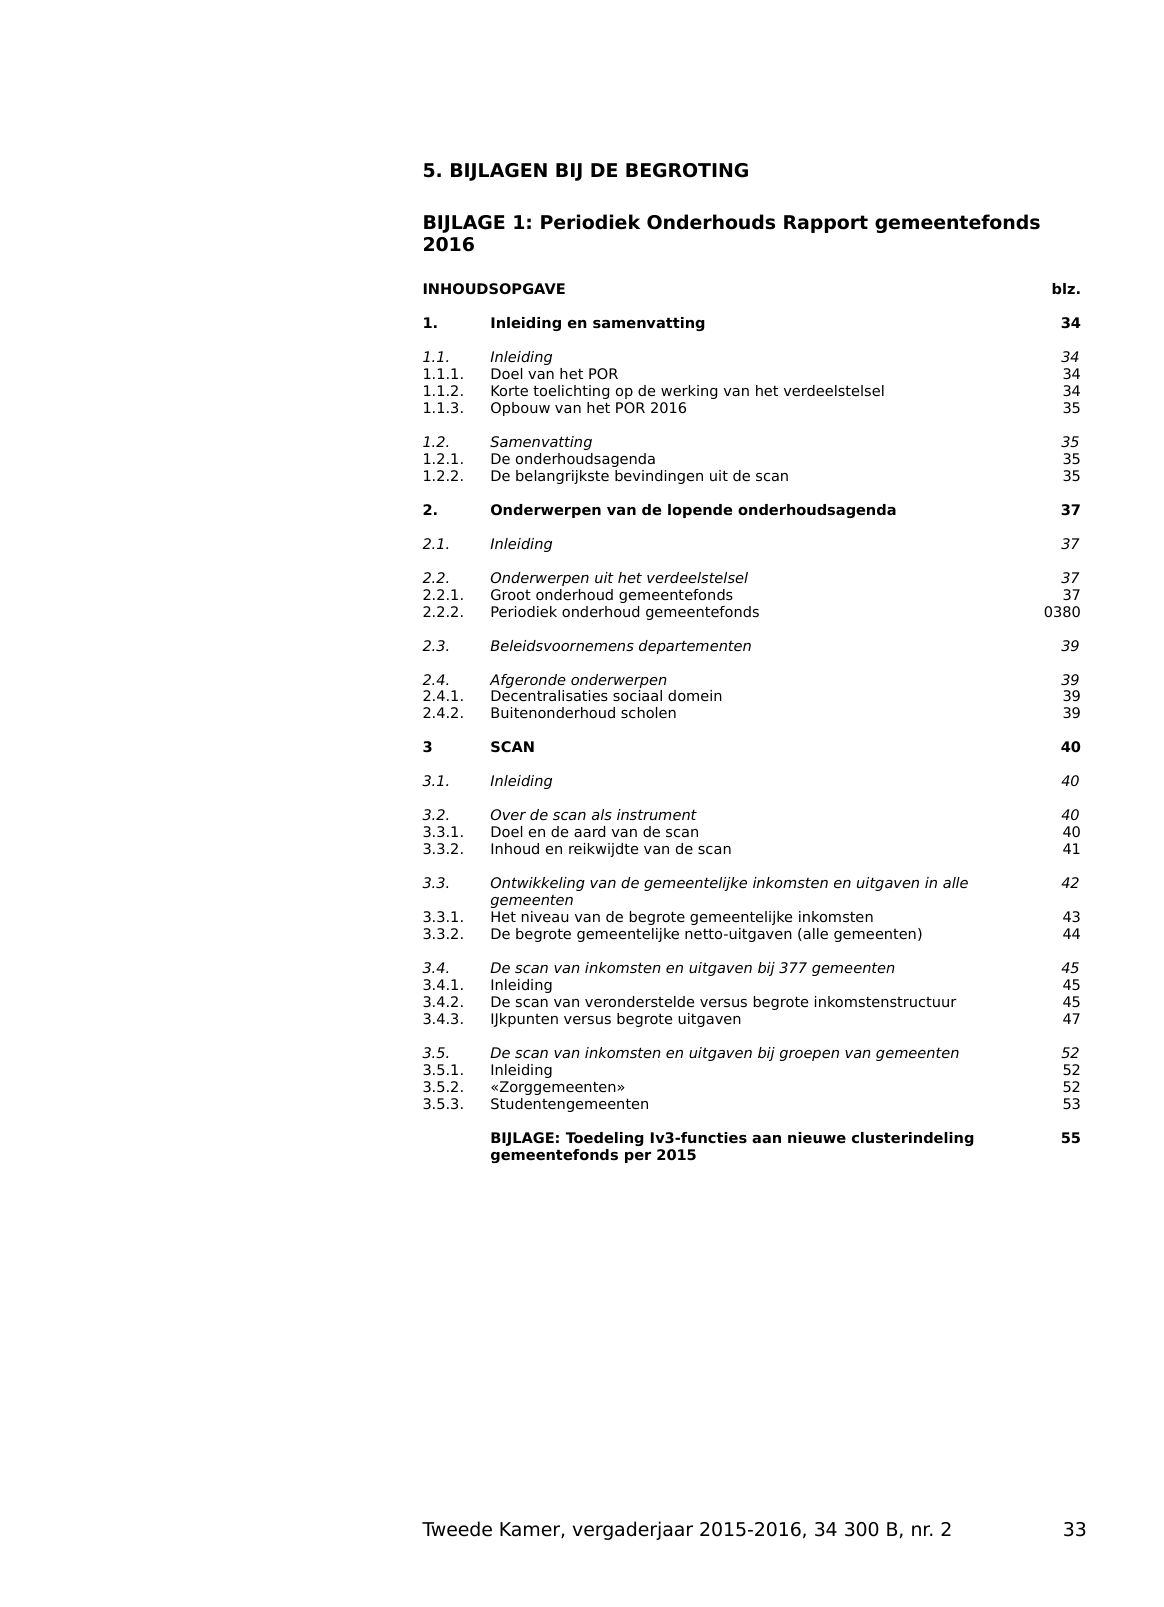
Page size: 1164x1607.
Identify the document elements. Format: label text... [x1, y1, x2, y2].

table_cell Buitenonderhoud scholen [484, 705, 1028, 722]
table_cell 3.3.1. [422, 824, 484, 841]
table_cell 2.4.1. [422, 688, 484, 705]
table_cell BIJLAGE: Toedeling Iv3-functies aan nieuwe clusterindeling gemeentefonds per 2015 [484, 1130, 1028, 1164]
table_cell [422, 553, 484, 569]
table_cell [422, 654, 484, 671]
table_cell 2.4. [422, 671, 484, 688]
table_cell 35 [1028, 434, 1087, 451]
table_cell 2.2.2. [422, 604, 484, 620]
table_cell De scan van inkomsten en uitgaven bij groepen van gemeenten [484, 1045, 1028, 1062]
table_cell Opbouw van het POR 2016 [484, 400, 1028, 417]
table_cell Ontwikkeling van de gemeentelijke inkomsten en uitgaven in alle gemeenten [484, 875, 1028, 909]
table_cell [422, 1130, 484, 1164]
table_cell [422, 298, 484, 315]
table_cell 34 [1028, 383, 1087, 400]
table_cell Afgeronde onderwerpen [484, 671, 1028, 688]
table_cell 40 [1028, 739, 1087, 756]
table_cell 2. [422, 502, 484, 518]
table_cell 3.3.2. [422, 926, 484, 943]
table_cell 1.1.2. [422, 383, 484, 400]
table_cell [1028, 620, 1087, 637]
table_cell 44 [1028, 926, 1087, 943]
table_cell 34 [1028, 315, 1087, 332]
table_cell 3.4.2. [422, 994, 484, 1011]
table_cell [422, 858, 484, 875]
table_cell 40 [1028, 773, 1087, 790]
table_cell 1.1. [422, 349, 484, 366]
table_cell Inleiding [484, 536, 1028, 552]
table_cell 2.2.1. [422, 586, 484, 603]
table_cell [1028, 943, 1087, 960]
table_cell Groot onderhoud gemeentefonds [484, 586, 1028, 603]
table_cell 3.4.3. [422, 1011, 484, 1028]
table_cell [422, 332, 484, 349]
table_cell [484, 654, 1028, 671]
table_cell 3.5.1. [422, 1062, 484, 1079]
table_cell 39 [1028, 688, 1087, 705]
table_cell [1028, 417, 1087, 434]
table_cell Korte toelichting op de werking van het verdeelstelsel [484, 383, 1028, 400]
table_cell [1028, 1028, 1087, 1045]
table_cell [422, 756, 484, 773]
table_cell [1028, 332, 1087, 349]
table_cell Periodiek onderhoud gemeentefonds [484, 604, 1028, 620]
table_cell 1.2. [422, 434, 484, 451]
table_cell 34 [1028, 349, 1087, 366]
table_cell 3.4.1. [422, 977, 484, 994]
table_cell [422, 790, 484, 807]
table_cell [422, 519, 484, 536]
table_cell [484, 332, 1028, 349]
table_cell De begrote gemeentelijke netto-uitgaven (alle gemeenten) [484, 926, 1028, 943]
table_cell [1028, 756, 1087, 773]
table_cell 3.5. [422, 1045, 484, 1062]
table_cell [1028, 298, 1087, 315]
table_cell 1.2.1. [422, 451, 484, 468]
table_cell 34 [1028, 366, 1087, 383]
table_cell 52 [1028, 1062, 1087, 1079]
table_cell 1.1.3. [422, 400, 484, 417]
table_cell [484, 298, 1028, 315]
table_cell [1028, 858, 1087, 875]
table_cell 3.2. [422, 807, 484, 824]
table_cell Decentralisaties sociaal domein [484, 688, 1028, 705]
table_cell [422, 620, 484, 637]
table_header INHOUDSOPGAVE [422, 281, 1028, 298]
table_cell Inhoud en reikwijdte van de scan [484, 841, 1028, 858]
table_cell Doel en de aard van de scan [484, 824, 1028, 841]
table_cell 55 [1028, 1130, 1087, 1164]
table_cell [484, 485, 1028, 502]
table_cell Beleidsvoornemens departementen [484, 638, 1028, 654]
table_cell 53 [1028, 1096, 1087, 1113]
table_cell [484, 417, 1028, 434]
table_cell 35 [1028, 400, 1087, 417]
table_cell Doel van het POR [484, 366, 1028, 383]
table_cell Studentengemeenten [484, 1096, 1028, 1113]
table_cell [1028, 722, 1087, 739]
table_cell 3.4. [422, 960, 484, 977]
table_cell 35 [1028, 468, 1087, 484]
table_cell [484, 756, 1028, 773]
table_cell SCAN [484, 739, 1028, 756]
table_cell [484, 858, 1028, 875]
table_cell 52 [1028, 1045, 1087, 1062]
table_cell [422, 417, 484, 434]
table_cell Onderwerpen uit het verdeelstelsel [484, 570, 1028, 586]
table_cell Onderwerpen van de lopende onderhoudsagenda [484, 502, 1028, 518]
table_cell [422, 1113, 484, 1130]
table_cell [422, 943, 484, 960]
table_cell 42 [1028, 875, 1087, 909]
table_cell 2.4.2. [422, 705, 484, 722]
table_cell [422, 485, 484, 502]
table_cell 0380 [1028, 604, 1087, 620]
table_cell [1028, 1113, 1087, 1130]
table_cell 1. [422, 315, 484, 332]
table_cell [484, 722, 1028, 739]
table_cell De scan van veronderstelde versus begrote inkomstenstructuur [484, 994, 1028, 1011]
table_cell Inleiding [484, 349, 1028, 366]
table_cell 3.3. [422, 875, 484, 909]
table_cell 43 [1028, 909, 1087, 926]
table_cell De belangrijkste bevindingen uit de scan [484, 468, 1028, 484]
table_cell 37 [1028, 536, 1087, 552]
table_cell 3.3.1. [422, 909, 484, 926]
table_cell 39 [1028, 705, 1087, 722]
table_cell [1028, 654, 1087, 671]
subtitle BIJLAGE 1: Periodiek Onderhouds Rapport gemeentefonds 2016 [422, 212, 1087, 256]
table_cell 3.5.2. [422, 1079, 484, 1096]
table_cell 2.1. [422, 536, 484, 552]
table_cell IJkpunten versus begrote uitgaven [484, 1011, 1028, 1028]
table_cell 41 [1028, 841, 1087, 858]
table_cell 40 [1028, 807, 1087, 824]
table_cell Inleiding [484, 773, 1028, 790]
table_cell [1028, 790, 1087, 807]
table_cell 37 [1028, 586, 1087, 603]
table_cell [484, 1113, 1028, 1130]
table_cell Samenvatting [484, 434, 1028, 451]
table_cell [1028, 553, 1087, 569]
table_cell [1028, 485, 1087, 502]
table_cell [484, 1028, 1028, 1045]
table_cell Inleiding en samenvatting [484, 315, 1028, 332]
table_cell 3.3.2. [422, 841, 484, 858]
table_cell 1.1.1. [422, 366, 484, 383]
table_cell Het niveau van de begrote gemeentelijke inkomsten [484, 909, 1028, 926]
table_cell Inleiding [484, 977, 1028, 994]
table_cell 39 [1028, 638, 1087, 654]
table_cell [1028, 519, 1087, 536]
table_cell [422, 1028, 484, 1045]
table_cell 40 [1028, 824, 1087, 841]
table_cell 37 [1028, 502, 1087, 518]
table_cell 3 [422, 739, 484, 756]
table_cell Inleiding [484, 1062, 1028, 1079]
table_cell Over de scan als instrument [484, 807, 1028, 824]
table_cell 45 [1028, 994, 1087, 1011]
table_cell 37 [1028, 570, 1087, 586]
table_cell 2.2. [422, 570, 484, 586]
table_cell 52 [1028, 1079, 1087, 1096]
table_cell [422, 722, 484, 739]
table_cell 3.1. [422, 773, 484, 790]
table_cell 47 [1028, 1011, 1087, 1028]
table_cell 45 [1028, 960, 1087, 977]
table_cell De onderhoudsagenda [484, 451, 1028, 468]
table_cell «Zorggemeenten» [484, 1079, 1028, 1096]
table_cell [484, 553, 1028, 569]
table_cell [484, 620, 1028, 637]
table_cell [484, 790, 1028, 807]
table_header blz. [1028, 281, 1087, 298]
subtitle 5. BIJLAGEN BIJ DE BEGROTING [422, 160, 1087, 182]
table_cell [484, 943, 1028, 960]
table_cell 1.2.2. [422, 468, 484, 484]
table_cell [484, 519, 1028, 536]
table_cell 35 [1028, 451, 1087, 468]
table_cell De scan van inkomsten en uitgaven bij 377 gemeenten [484, 960, 1028, 977]
table_cell 3.5.3. [422, 1096, 484, 1113]
table_cell 2.3. [422, 638, 484, 654]
table_cell 39 [1028, 671, 1087, 688]
table_cell 45 [1028, 977, 1087, 994]
